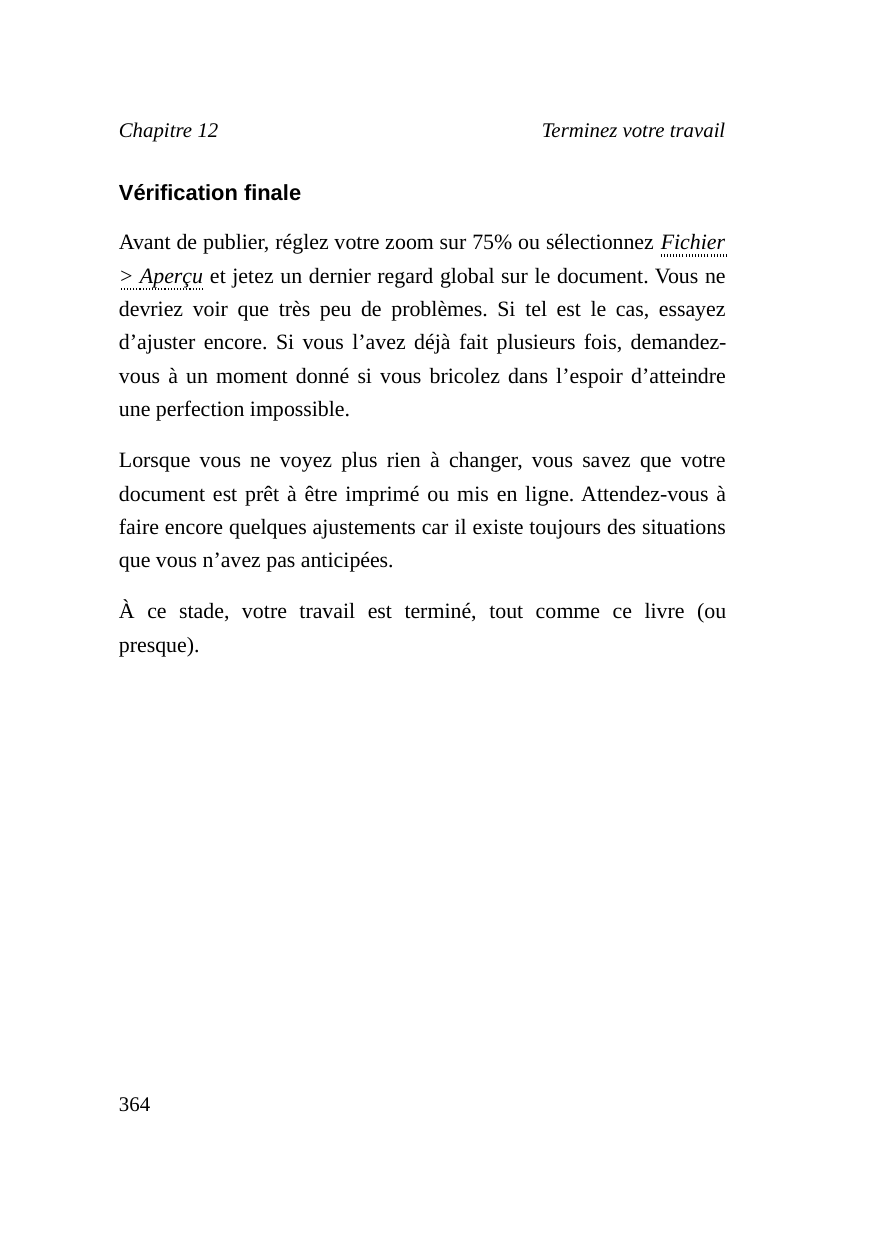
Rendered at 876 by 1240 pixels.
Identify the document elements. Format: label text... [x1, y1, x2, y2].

text À ce stade, votre travail est terminé, tout comme ce livre (ou presque). [119, 592, 727, 659]
text Lorsque vous ne voyez plus rien à changer, vous savez que votre document est prêt à être imprimé ou mis en ligne. Attendez-vous à faire encore quelques ajustements car il existe toujours des situations que vous n’avez pas anticipées. [119, 441, 727, 574]
subtitle Vérification finale [119, 177, 727, 206]
text Avant de publier, réglez votre zoom sur 75% ou sélectionnez Fichier > Aperçu et jetez un dernier regard global sur le document. Vous ne devriez voir que très peu de problèmes. Si tel est le cas, essayez d’ajuster encore. Si vous l’avez déjà fait plusieurs fois, demandez-vous à un moment donné si vous bricolez dans l’espoir d’atteindre une perfection impossible. [119, 223, 727, 423]
